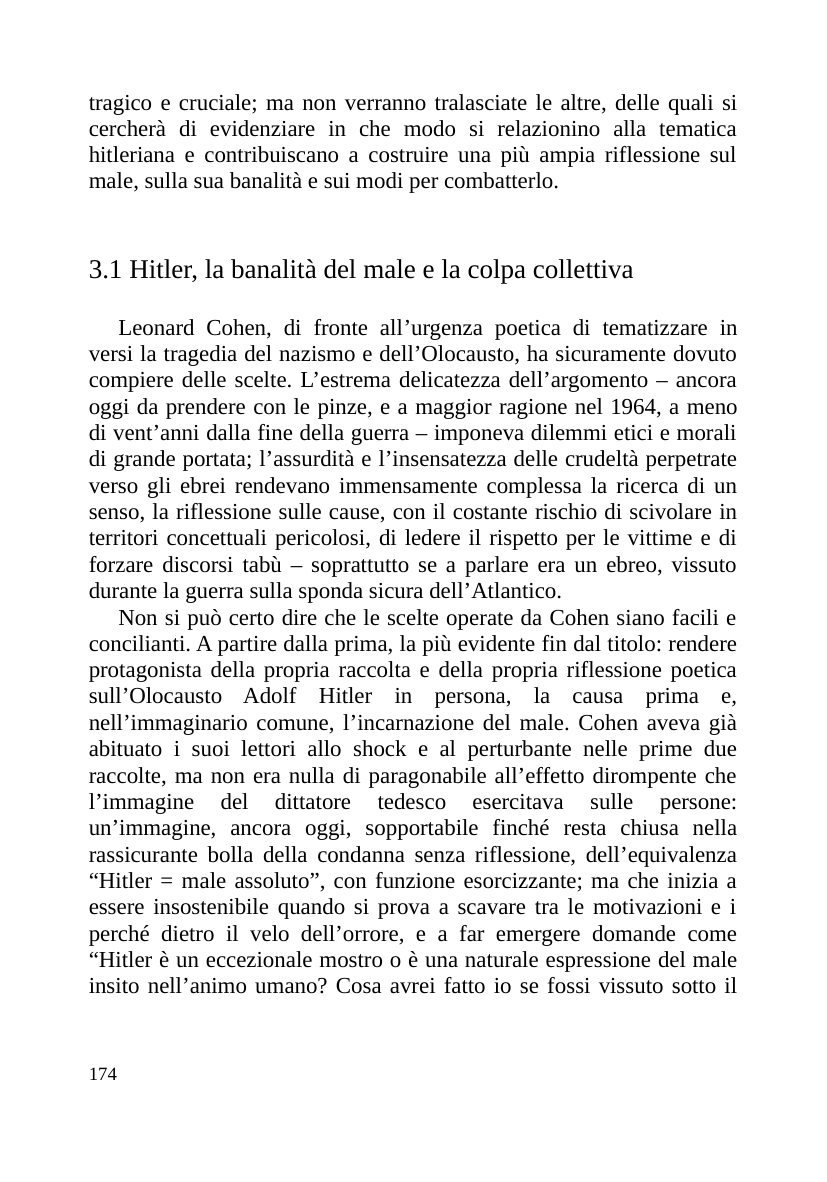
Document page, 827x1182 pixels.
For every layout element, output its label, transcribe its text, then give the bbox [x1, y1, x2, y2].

text Non si può certo dire che le scelte operate da Cohen siano facili e concilianti. A partire dalla prima, la più evidente fin dal titolo: rendere protagonista della propria raccolta e della propria riflessione poetica sull’Olocausto Adolf Hitler in persona, la causa prima e, nell’immaginario comune, l’incarnazione del male. Cohen aveva già abituato i suoi lettori allo shock e al perturbante nelle prime due raccolte, ma non era nulla di paragonabile all’effetto dirompente che l’immagine del dittatore tedesco esercitava sulle persone: un’immagine, ancora oggi, sopportabile finché resta chiusa nella rassicurante bolla della condanna senza riflessione, dell’equivalenza “Hitler = male assoluto”, con funzione esorcizzante; ma che inizia a essere insostenibile quando si prova a scavare tra le motivazioni e i perché dietro il velo dell’orrore, e a far emergere domande come “Hitler è un eccezionale mostro o è una naturale espressione del male insito nell’animo umano? Cosa avrei fatto io se fossi vissuto sotto il [88, 603, 738, 999]
text Leonard Cohen, di fronte all’urgenza poetica di tematizzare in versi la tragedia del nazismo e dell’Olocausto, ha sicuramente dovuto compiere delle scelte. L’estrema delicatezza dell’argomento – ancora oggi da prendere con le pinze, e a maggior ragione nel 1964, a meno di vent’anni dalla fine della guerra – imponeva dilemmi etici e morali di grande portata; l’assurdità e l’insensatezza delle crudeltà perpetrate verso gli ebrei rendevano immensamente complessa la ricerca di un senso, la riflessione sulle cause, con il costante rischio di scivolare in territori concettuali pericolosi, di ledere il rispetto per le vittime e di forzare discorsi tabù – soprattutto se a parlare era un ebreo, vissuto durante la guerra sulla sponda sicura dell’Atlantico. [88, 314, 738, 603]
text tragico e cruciale; ma non verranno tralasciate le altre, delle quali si cercherà di evidenziare in che modo si relazionino alla tematica hitleriana e contribuiscano a costruire una più ampia riflessione sul male, sulla sua banalità e sui modi per combatterlo. [88, 88, 738, 194]
text 3.1 Hitler, la banalità del male e la colpa collettiva [88, 253, 738, 284]
